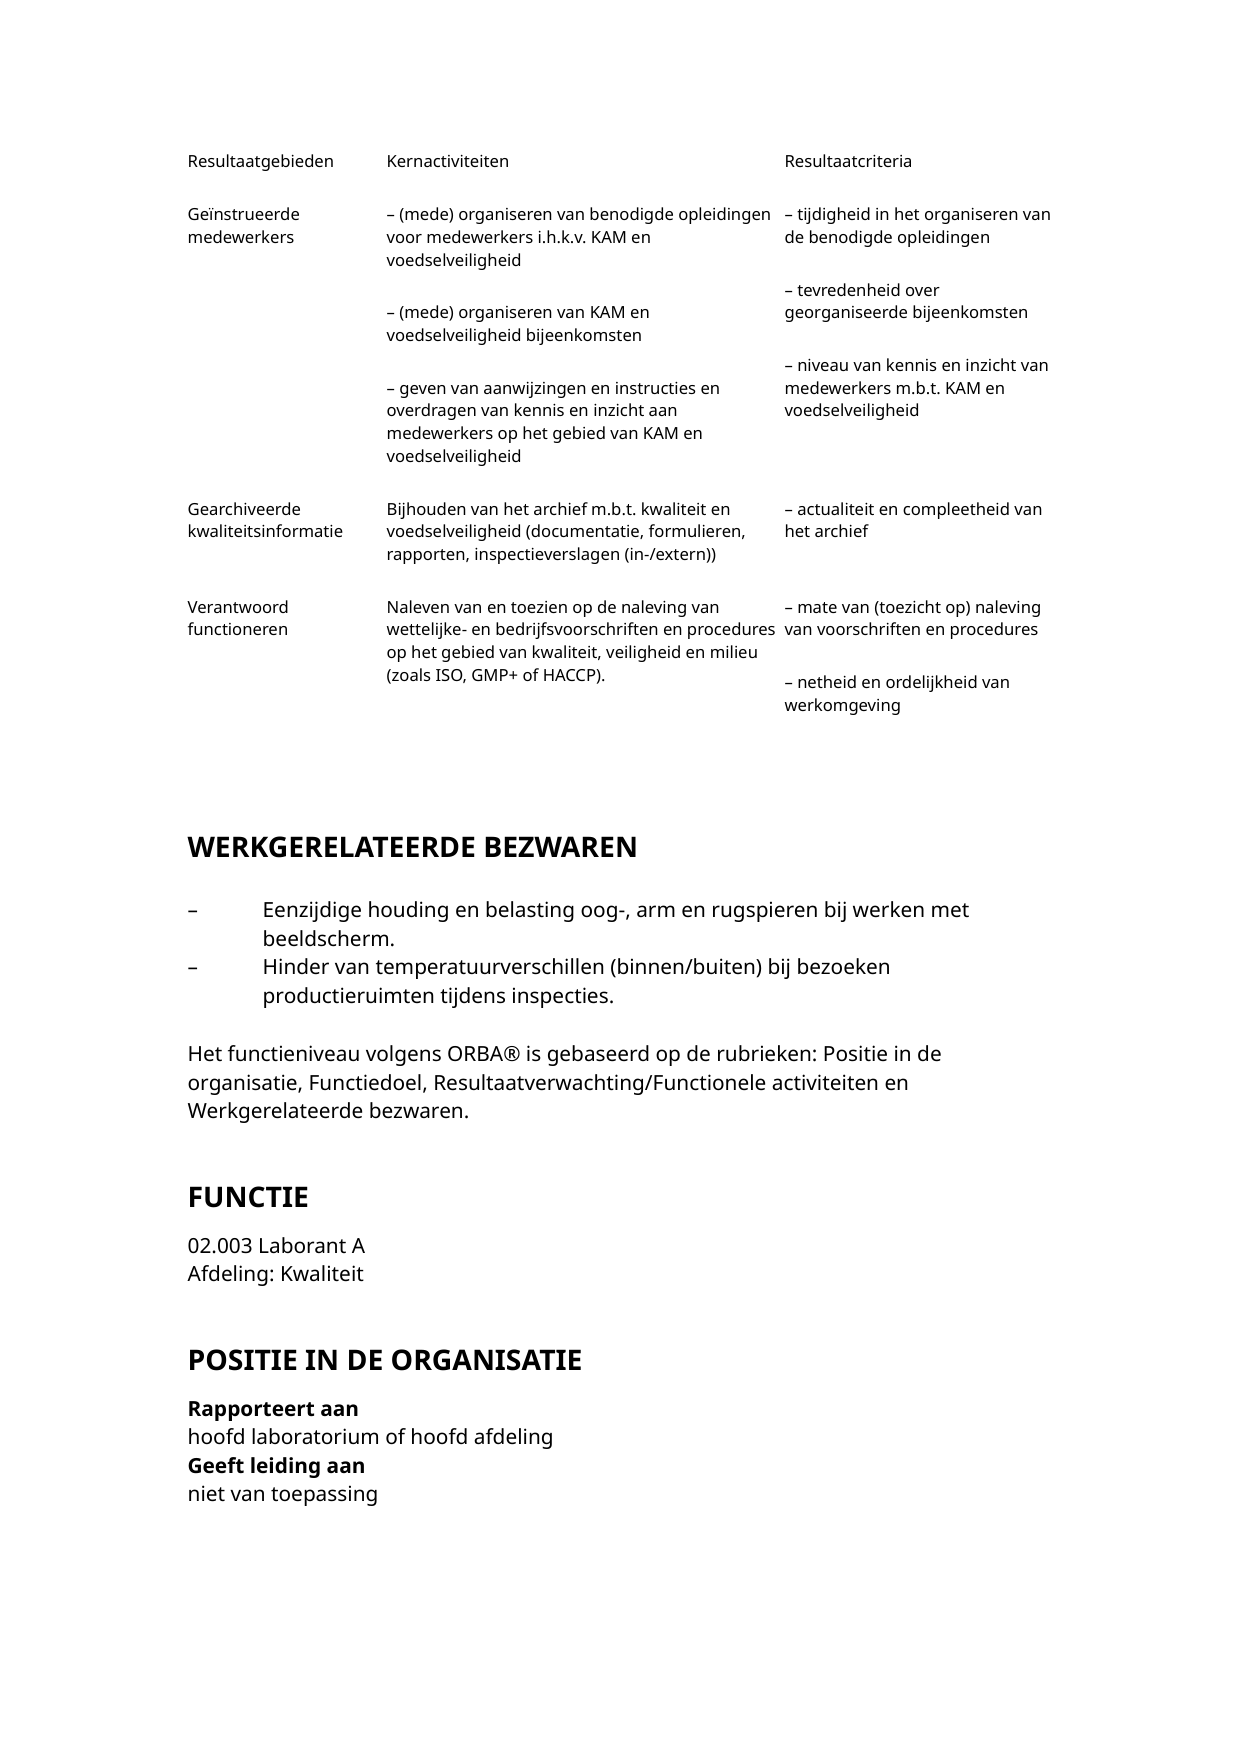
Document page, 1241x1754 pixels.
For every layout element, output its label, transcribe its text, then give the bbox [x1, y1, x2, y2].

subtitle FUNCTIE [187, 1177, 1053, 1216]
table_header Resultaatgebieden [188, 150, 386, 203]
table_cell Naleven van en toezien op de naleving van wettelijke- en bedrijfsvoorschriften en procedures op het gebied van kwaliteit, veiligheid en milieu (zoals ISO, GMP+ of HACCP). [386, 595, 784, 746]
list Hinder van temperatuurverschillen (binnen/buiten) bij bezoeken productieruimten tijdens inspecties. [187, 952, 1053, 1009]
table_cell Gearchiveerde kwaliteitsinformatie [188, 497, 386, 595]
text Het functieniveau volgens ORBA® is gebaseerd op de rubrieken: Positie in de organisatie, Functiedoel, Resultaatverwachting/Functionele activiteiten en Werkgerelateerde bezwaren. [187, 1039, 1053, 1125]
text niet van toepassing [187, 1479, 1053, 1508]
table_cell Geïnstrueerde medewerkers [188, 203, 386, 497]
table_cell – actualiteit en compleetheid van het archief [784, 497, 1053, 595]
table_header Resultaatcriteria [784, 150, 1053, 203]
table_cell – mate van (toezicht op) naleving van voorschriften en procedures – netheid en ordelijkheid van werkomgeving [784, 595, 1053, 746]
table_cell Verantwoord functioneren [188, 595, 386, 746]
table_cell – (mede) organiseren van benodigde opleidingen voor medewerkers i.h.k.v. KAM en voedselveiligheid – (mede) organiseren van KAM en voedselveiligheid bijeenkomsten – geven van aanwijzingen en instructies en overdragen van kennis en inzicht aan medewerkers op het gebied van KAM en voedselveiligheid [386, 203, 784, 497]
table_header Kernactiviteiten [386, 150, 784, 203]
list Eenzijdige houding en belasting oog-, arm en rugspieren bij werken met beeldscherm. [187, 896, 1053, 952]
table_cell Bijhouden van het archief m.b.t. kwaliteit en voedselveiligheid (documentatie, formulieren, rapporten, inspectieverslagen (in-/extern)) [386, 497, 784, 595]
subtitle WERKGERELATEERDE BEZWAREN [187, 827, 1053, 866]
text Geeft leiding aan [187, 1451, 1053, 1479]
text Afdeling: Kwaliteit [187, 1259, 1053, 1288]
table_cell – tijdigheid in het organiseren van de benodigde opleidingen – tevredenheid over georganiseerde bijeenkomsten – niveau van kennis en inzicht van medewerkers m.b.t. KAM en voedselveiligheid [784, 203, 1053, 497]
text Rapporteert aan [187, 1394, 1053, 1422]
text hoofd laboratorium of hoofd afdeling [187, 1422, 1053, 1451]
subtitle POSITIE IN DE ORGANISATIE [187, 1340, 1053, 1379]
text 02.003 Laborant A [187, 1231, 1053, 1259]
